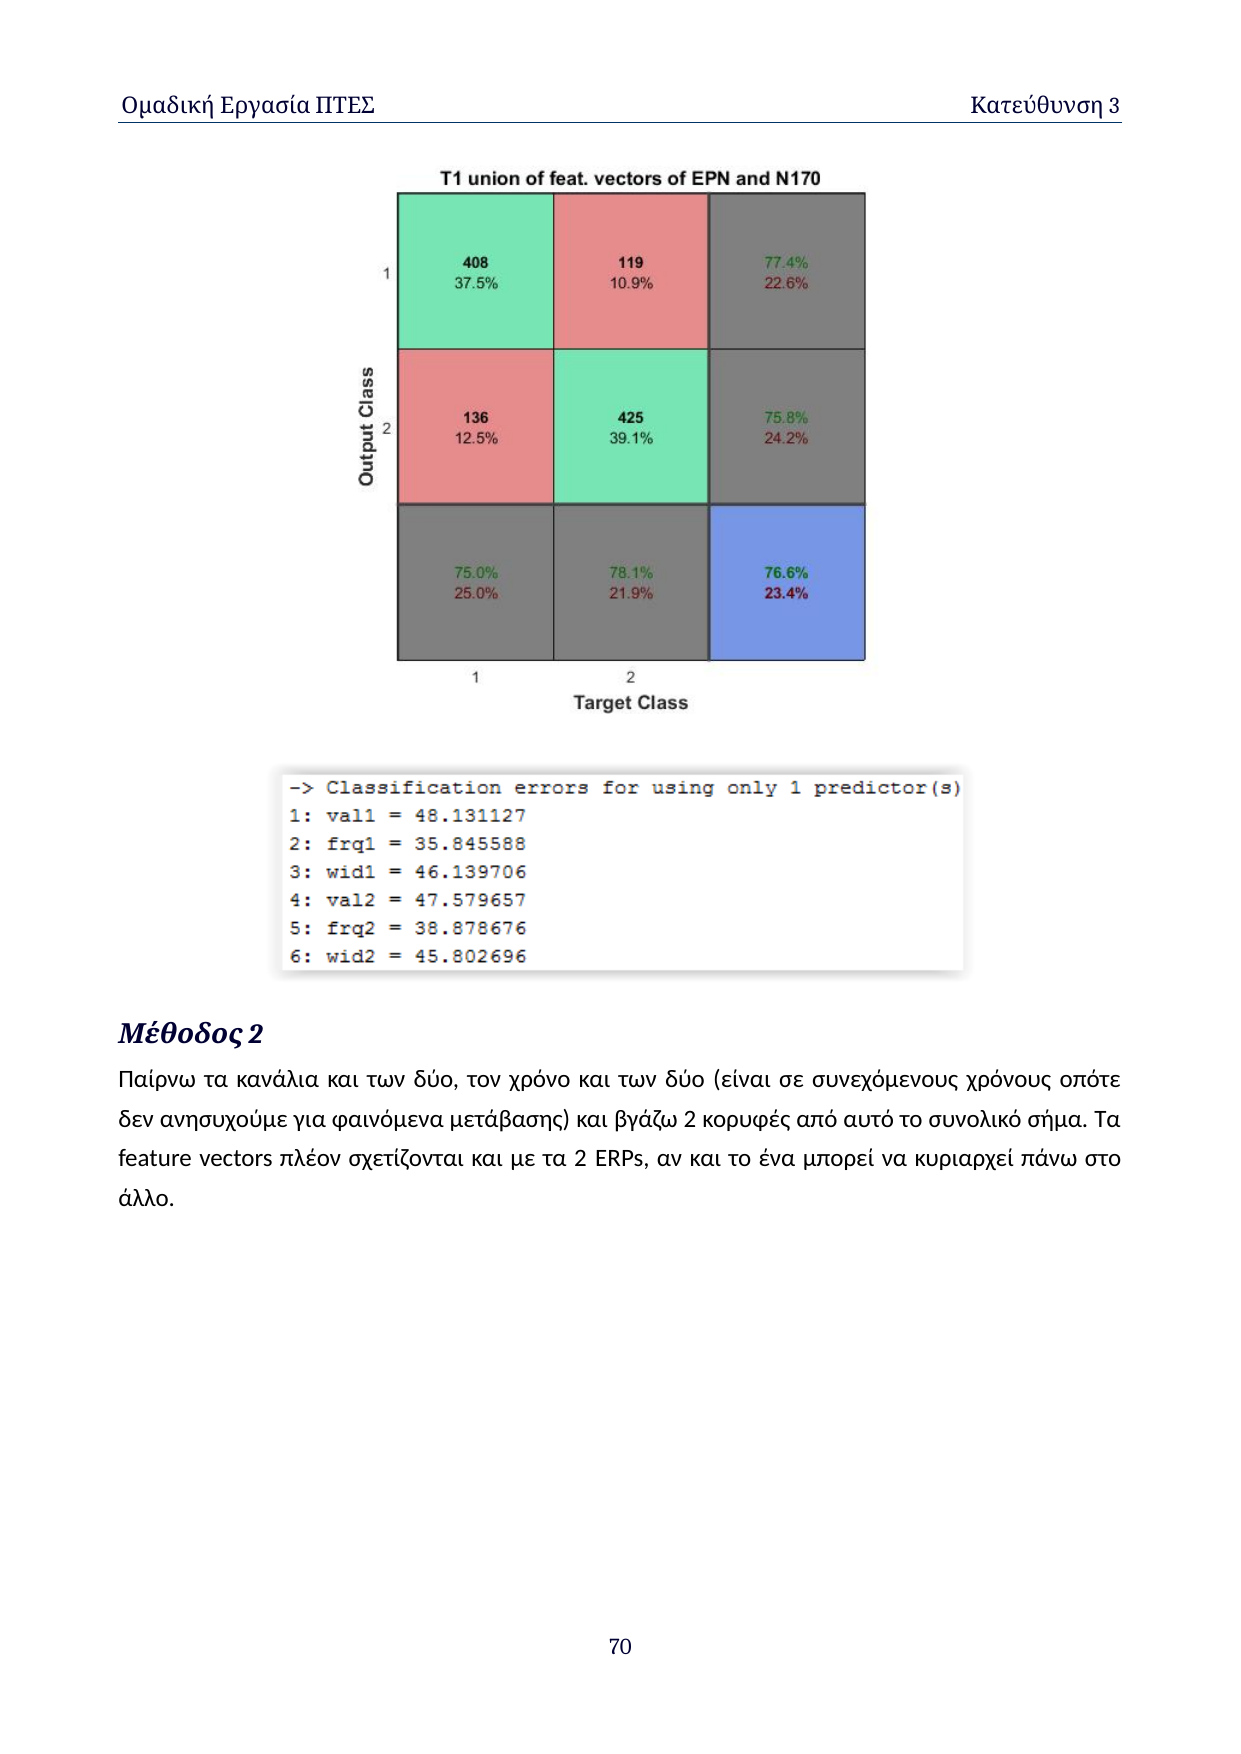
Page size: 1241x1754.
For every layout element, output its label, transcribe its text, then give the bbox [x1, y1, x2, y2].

picture [320, 137, 921, 738]
subtitle Μέθοδος 2 [118, 1019, 1122, 1051]
text Παίρνω τα κανάλια και των δύο, τον χρόνο και των δύο (είναι σε συνεχόμενους χρόνους οπότε δεν ανησυχούμε για φαινόμενα μετάβασης) και βγάζω 2 κορυφές από αυτό το συνολικό σήμα. Τα feature vectors πλέον σχετίζονται και με τα 2 ERPs, αν και το ένα μπορεί να κυριαρχεί πάνω στο άλλο. [118, 1063, 1122, 1213]
picture [265, 761, 976, 983]
